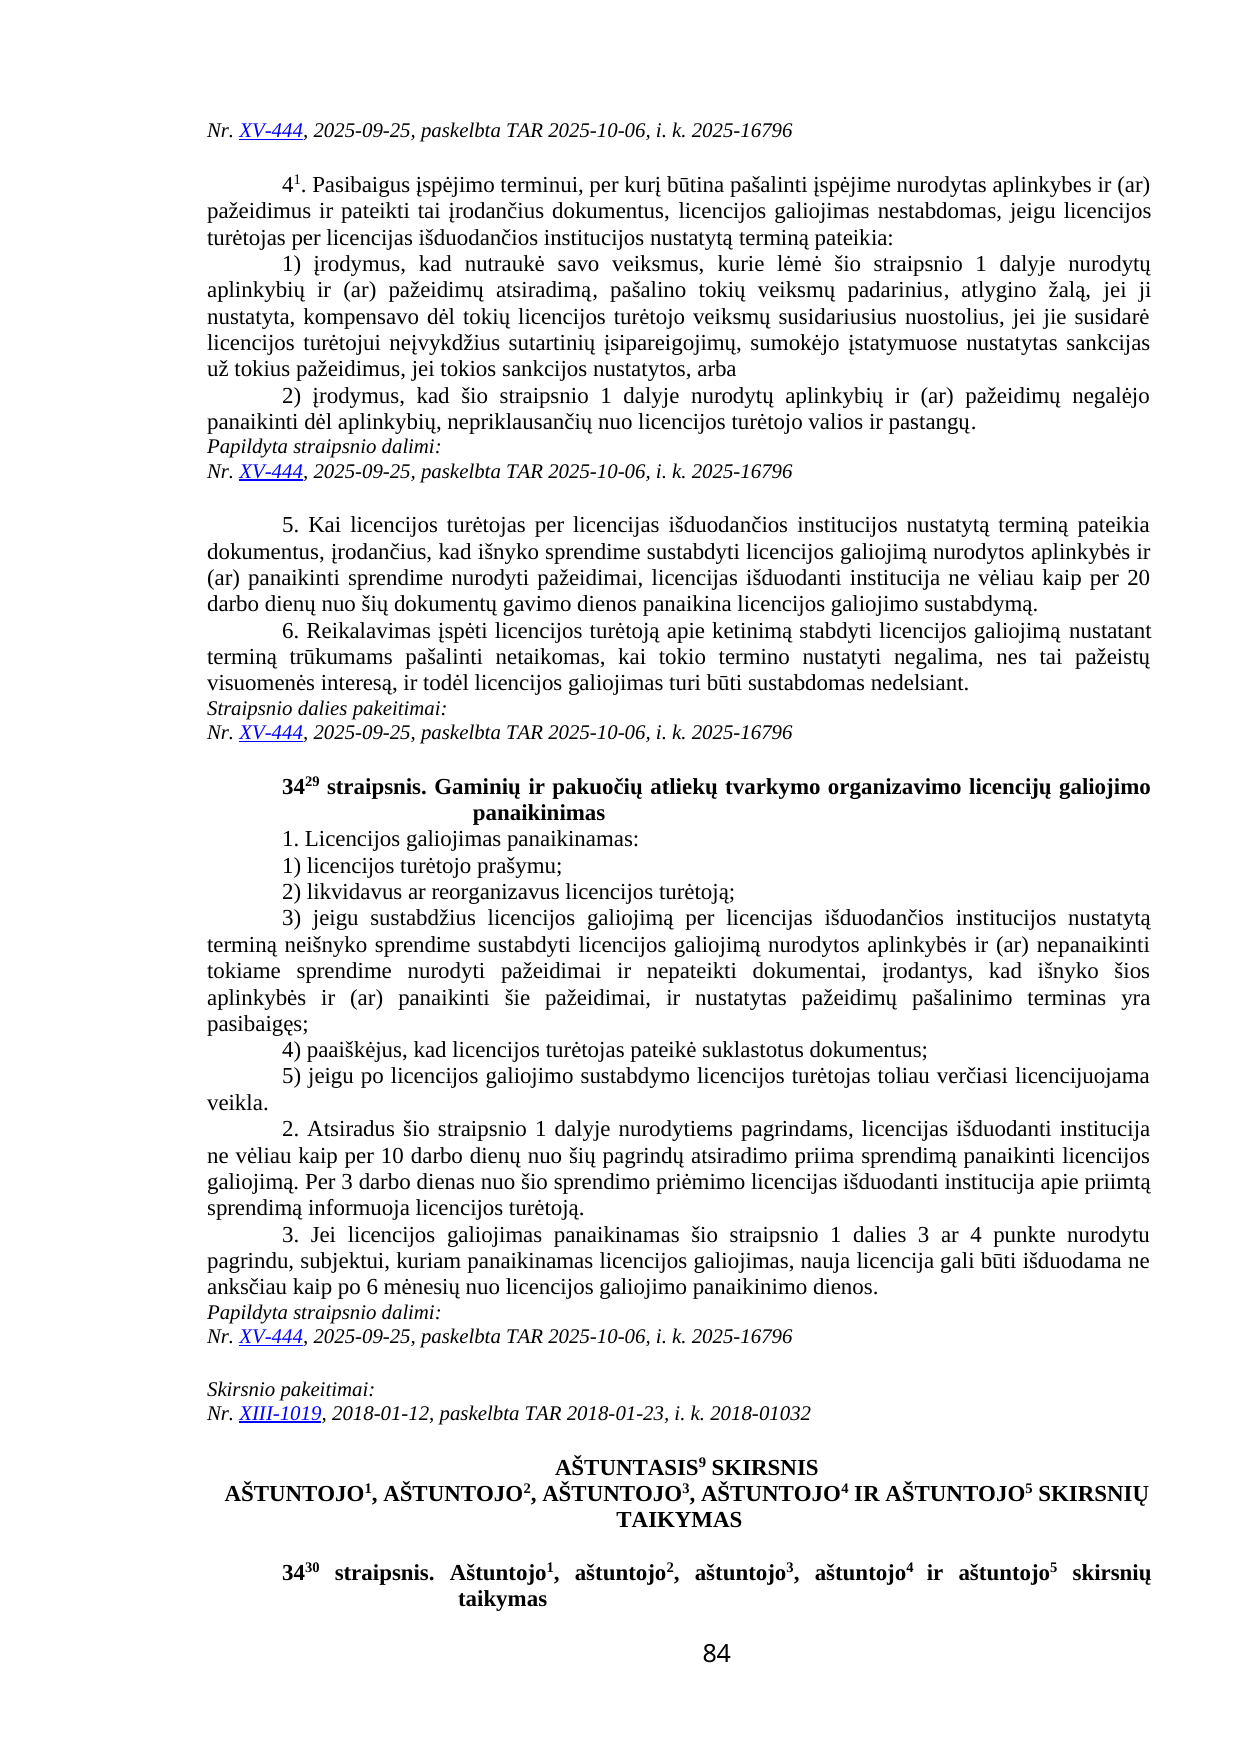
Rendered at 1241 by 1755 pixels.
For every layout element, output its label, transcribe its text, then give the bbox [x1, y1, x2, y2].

text AŠTUNTOJO1, AŠTUNTOJO2, AŠTUNTOJO3, AŠTUNTOJO4 IR AŠTUNTOJO5 SKIRSNIŲ TAIKYMAS [207, 1480, 1152, 1533]
text AŠTUNTASIS9 SKIRSNIS [207, 1453, 1152, 1480]
text Nr. XIII-1019, 2018-01-12, paskelbta TAR 2018-01-23, i. k. 2018-01032 [207, 1401, 1152, 1425]
text Nr. XV-444, 2025-09-25, paskelbta TAR 2025-10-06, i. k. 2025-16796 [207, 458, 1152, 483]
text 3. Jei licencijos galiojimas panaikinamas šio straipsnio 1 dalies 3 ar 4 punkte nurodytu pagrindu, subjektui, kuriam panaikinamas licencijos galiojimas, nauja licencija gali būti išduodama ne anksčiau kaip po 6 mėnesių nuo licencijos galiojimo panaikinimo dienos. [207, 1221, 1152, 1300]
text 4) paaiškėjus, kad licencijos turėtojas pateikė suklastotus dokumentus; [207, 1036, 1152, 1063]
text 1. Licencijos galiojimas panaikinamas: [207, 825, 1152, 852]
text 2. Atsiradus šio straipsnio 1 dalyje nurodytiems pagrindams, licencijas išduodanti institucija ne vėliau kaip per 10 darbo dienų nuo šių pagrindų atsiradimo priima sprendimą panaikinti licencijos galiojimą. Per 3 darbo dienas nuo šio sprendimo priėmimo licencijas išduodanti institucija apie priimtą sprendimą informuoja licencijos turėtoją. [207, 1115, 1152, 1221]
text 3) jeigu sustabdžius licencijos galiojimą per licencijas išduodančios institucijos nustatytą terminą neišnyko sprendime sustabdyti licencijos galiojimą nurodytos aplinkybės ir (ar) nepanaikinti tokiame sprendime nurodyti pažeidimai ir nepateikti dokumentai, įrodantys, kad išnyko šios aplinkybės ir (ar) panaikinti šie pažeidimai, ir nustatytas pažeidimų pašalinimo terminas yra pasibaigęs; [207, 904, 1152, 1036]
text 41. Pasibaigus įspėjimo terminui, per kurį būtina pašalinti įspėjime nurodytas aplinkybes ir (ar) pažeidimus ir pateikti tai įrodančius dokumentus, licencijos galiojimas nestabdomas, jeigu licencijos turėtojas per licencijas išduodančios institucijos nustatytą terminą pateikia: [207, 171, 1152, 250]
text 5. Kai licencijos turėtojas per licencijas išduodančios institucijos nustatytą terminą pateikia dokumentus, įrodančius, kad išnyko sprendime sustabdyti licencijos galiojimą nurodytos aplinkybės ir (ar) panaikinti sprendime nurodyti pažeidimai, licencijas išduodanti institucija ne vėliau kaip per 20 darbo dienų nuo šių dokumentų gavimo dienos panaikina licencijos galiojimo sustabdymą. [207, 511, 1152, 617]
text 3430 straipsnis. Aštuntojo1, aštuntojo2, aštuntojo3, aštuntojo4 ir aštuntojo5 skirsnių taikymas [282, 1559, 1152, 1612]
text 1) įrodymus, kad nutraukė savo veiksmus, kurie lėmė šio straipsnio 1 dalyje nurodytų aplinkybių ir (ar) pažeidimų atsiradimą, pašalino tokių veiksmų padarinius, atlygino žalą, jei ji nustatyta, kompensavo dėl tokių licencijos turėtojo veiksmų susidariusius nuostolius, jei jie susidarė licencijos turėtojui neįvykdžius sutartinių įsipareigojimų, sumokėjo įstatymuose nustatytas sankcijas už tokius pažeidimus, jei tokios sankcijos nustatytos, arba [207, 250, 1152, 382]
text Papildyta straipsnio dalimi: [207, 434, 1152, 458]
text 2) įrodymus, kad šio straipsnio 1 dalyje nurodytų aplinkybių ir (ar) pažeidimų negalėjo panaikinti dėl aplinkybių, nepriklausančių nuo licencijos turėtojo valios ir pastangų. [207, 382, 1152, 434]
text Nr. XV-444, 2025-09-25, paskelbta TAR 2025-10-06, i. k. 2025-16796 [207, 1324, 1152, 1348]
text Nr. XV-444, 2025-09-25, paskelbta TAR 2025-10-06, i. k. 2025-16796 [207, 720, 1152, 744]
text 5) jeigu po licencijos galiojimo sustabdymo licencijos turėtojas toliau verčiasi licencijuojama veikla. [207, 1063, 1152, 1115]
text Nr. XV-444, 2025-09-25, paskelbta TAR 2025-10-06, i. k. 2025-16796 [207, 118, 1152, 142]
text Straipsnio dalies pakeitimai: [207, 696, 1152, 720]
text 2) likvidavus ar reorganizavus licencijos turėtoją; [207, 878, 1152, 904]
text 6. Reikalavimas įspėti licencijos turėtoją apie ketinimą stabdyti licencijos galiojimą nustatant terminą trūkumams pašalinti netaikomas, kai tokio termino nustatyti negalima, nes tai pažeistų visuomenės interesą, ir todėl licencijos galiojimas turi būti sustabdomas nedelsiant. [207, 617, 1152, 696]
text 1) licencijos turėtojo prašymu; [207, 852, 1152, 878]
text Papildyta straipsnio dalimi: [207, 1300, 1152, 1324]
text 3429 straipsnis. Gaminių ir pakuočių atliekų tvarkymo organizavimo licencijų galiojimo panaikinimas [282, 773, 1152, 825]
text Skirsnio pakeitimai: [207, 1377, 1152, 1401]
